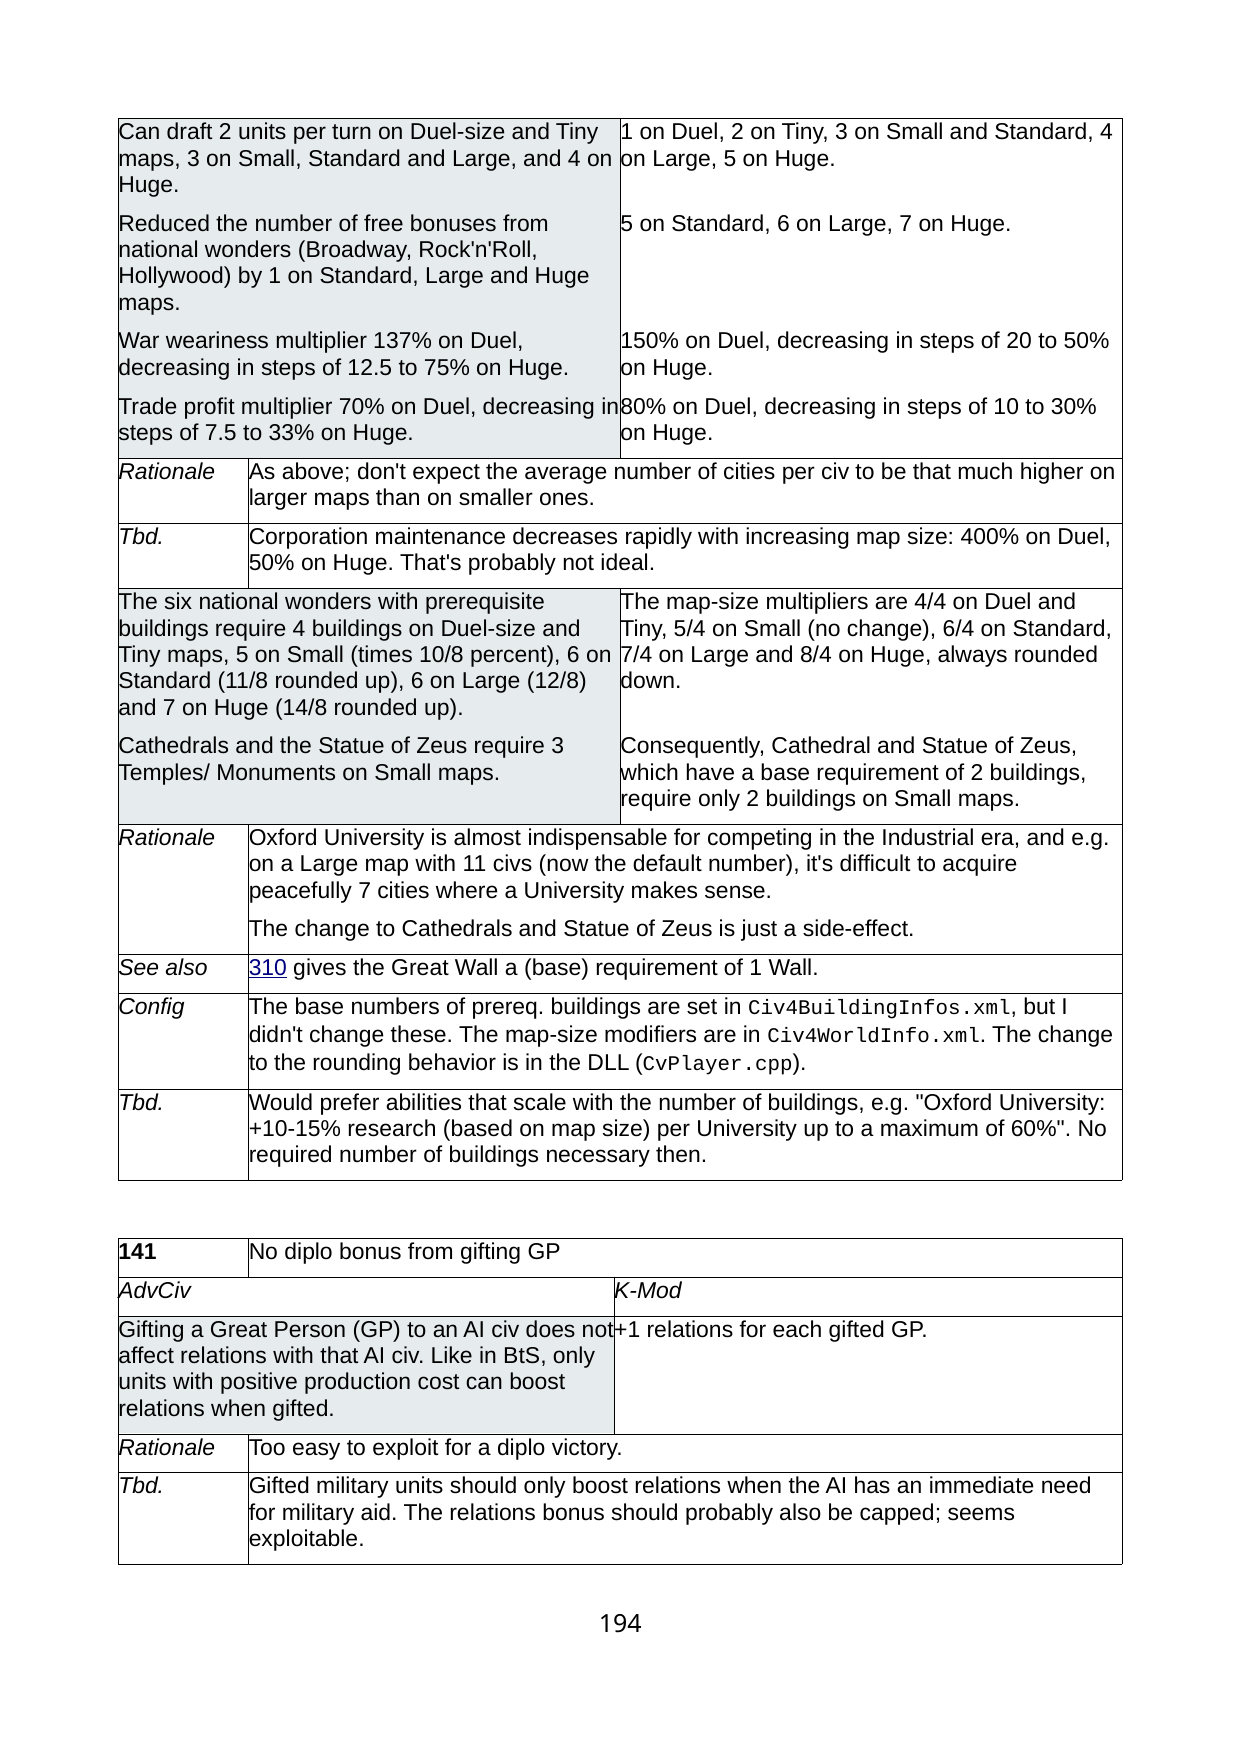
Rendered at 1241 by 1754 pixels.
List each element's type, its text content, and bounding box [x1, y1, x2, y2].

table_cell Gifting a Great Person (GP) to an AI civ does not affect relations with that AI civ. Like in BtS, only units with positive production cost can boost relations when gifted. [119, 1317, 614, 1433]
table_cell Oxford University is almost indispensable for competing in the Industrial era, and e.g. on a Large map with 11 civs (now the default number), it's difficult to acquire peacefully 7 cities where a University makes sense. The change to Cathedrals and Statue of Zeus is just a side-effect. [249, 825, 1122, 954]
table_cell Tbd. [119, 1473, 248, 1564]
table_header 141 [119, 1239, 248, 1277]
table_cell Config [119, 994, 248, 1089]
table_cell As above; don't expect the average number of cities per civ to be that much higher on larger maps than on smaller ones. [249, 459, 1122, 523]
table_cell K-Mod [615, 1278, 1122, 1316]
table_cell Rationale [119, 1435, 248, 1472]
table_cell Rationale [119, 825, 248, 954]
table_cell Tbd. [119, 524, 248, 588]
table_header No diplo bonus from gifting GP [249, 1239, 1122, 1277]
table_cell AdvCiv [119, 1278, 614, 1316]
table_cell The base numbers of prereq. buildings are set in Civ4BuildingInfos.xml, but I didn't change these. The map-size modifiers are in Civ4WorldInfo.xml. The change to the rounding behavior is in the DLL (CvPlayer.cpp). [249, 994, 1122, 1089]
table_cell Tbd. [119, 1090, 248, 1180]
table_cell The six national wonders with prerequisite buildings require 4 buildings on Duel-size and Tiny maps, 5 on Small (times 10/8 percent), 6 on Standard (11/8 rounded up), 6 on Large (12/8) and 7 on Huge (14/8 rounded up). Cathedrals and the Statue of Zeus require 3 Temples/ Monuments on Small maps. [119, 589, 620, 824]
table_cell 1 on Duel, 2 on Tiny, 3 on Small and Standard, 4 on Large, 5 on Huge. 5 on Standard, 6 on Large, 7 on Huge. 150% on Duel, decreasing in steps of 20 to 50% on Huge. 80% on Duel, decreasing in steps of 10 to 30% on Huge. [621, 119, 1122, 458]
table_cell Can draft 2 units per turn on Duel-size and Tiny maps, 3 on Small, Standard and Large, and 4 on Huge. Reduced the number of free bonuses from national wonders (Broadway, Rock'n'Roll, Hollywood) by 1 on Standard, Large and Huge maps. War weariness multiplier 137% on Duel, decreasing in steps of 12.5 to 75% on Huge. Trade profit multiplier 70% on Duel, decreasing in steps of 7.5 to 33% on Huge. [119, 119, 620, 458]
table_cell Gifted military units should only boost relations when the AI has an immediate need for military aid. The relations bonus should probably also be capped; seems exploitable. [249, 1473, 1122, 1564]
table_cell The map-size multipliers are 4/4 on Duel and Tiny, 5/4 on Small (no change), 6/4 on Standard, 7/4 on Large and 8/4 on Huge, always rounded down. Consequently, Cathedral and Statue of Zeus, which have a base requirement of 2 buildings, require only 2 buildings on Small maps. [621, 589, 1122, 824]
table_cell Too easy to exploit for a diplo victory. [249, 1435, 1122, 1472]
table_cell +1 relations for each gifted GP. [615, 1317, 1122, 1433]
table_cell 310 gives the Great Wall a (base) requirement of 1 Wall. [249, 955, 1122, 993]
table_cell Would prefer abilities that scale with the number of buildings, e.g. "Oxford University: +10-15% research (based on map size) per University up to a maximum of 60%". No required number of buildings necessary then. [249, 1090, 1122, 1180]
table_cell Corporation maintenance decreases rapidly with increasing map size: 400% on Duel, 50% on Huge. That's probably not ideal. [249, 524, 1122, 588]
table_cell Rationale [119, 459, 248, 523]
table_cell See also [119, 955, 248, 993]
